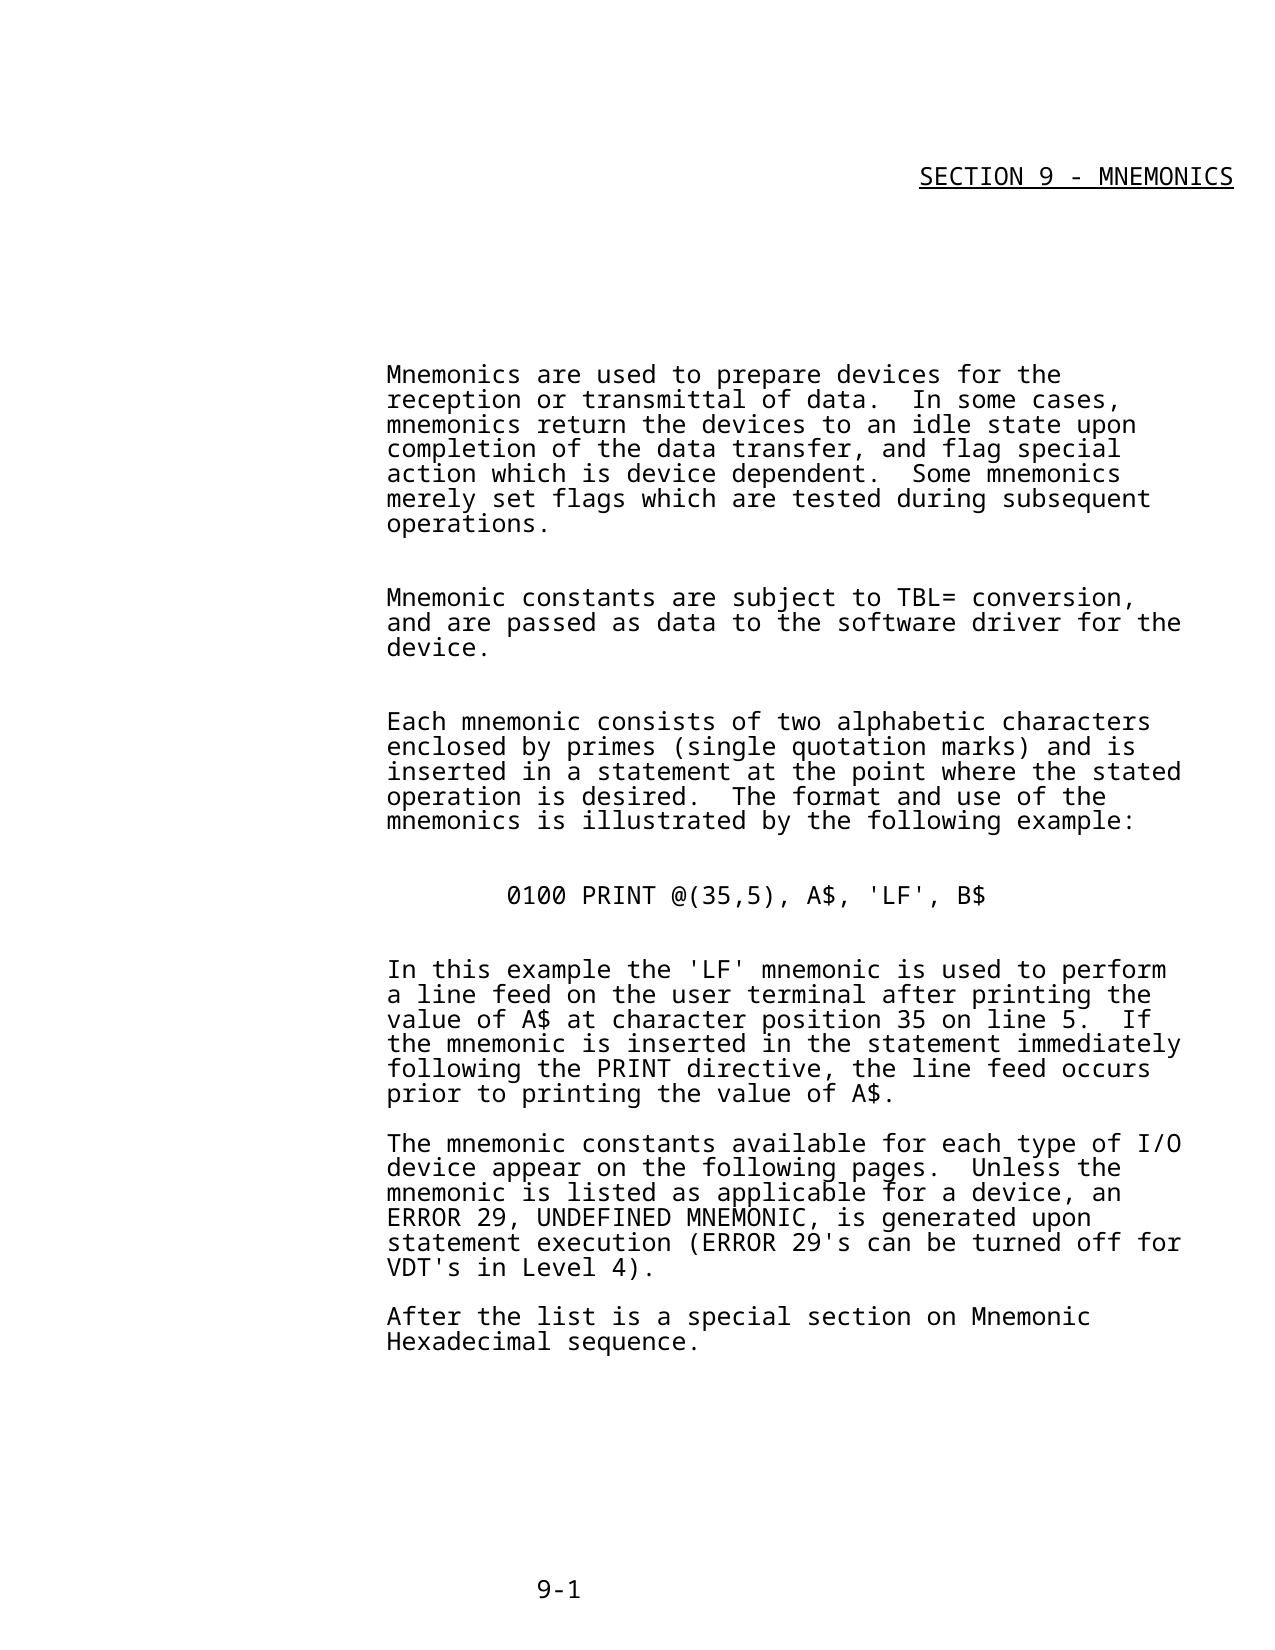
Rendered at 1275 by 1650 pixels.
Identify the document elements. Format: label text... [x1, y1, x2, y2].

text and are passed as data to the software driver for the [41, 612, 1234, 636]
text mnemonic is listed as applicable for a device, an [41, 1182, 1234, 1207]
text mnemonics is illustrated by the following example: [41, 810, 1234, 835]
text Mnemonics are used to prepare devices for the [41, 364, 1234, 388]
text action which is device dependent. Some mnemonics [41, 463, 1234, 488]
text completion of the data transfer, and flag special [41, 438, 1234, 463]
text 9-1 [41, 1578, 1234, 1603]
text operation is desired. The format and use of the [41, 785, 1234, 810]
text mnemonics return the devices to an idle state upon [41, 413, 1234, 438]
text statement execution (ERROR 29's can be turned off for [41, 1231, 1234, 1256]
text reception or transmittal of data. In some cases, [41, 388, 1234, 413]
text prior to printing the value of A$. [41, 1083, 1234, 1107]
text In this example the 'LF' mnemonic is used to perform [41, 959, 1234, 983]
text device appear on the following pages. Unless the [41, 1157, 1234, 1182]
text 0100 PRINT @(35,5), A$, 'LF', B$ [41, 884, 1234, 909]
text value of A$ at character position 35 on line 5. If [41, 1008, 1234, 1033]
text a line feed on the user terminal after printing the [41, 983, 1234, 1008]
text Each mnemonic consists of two alphabetic characters [41, 711, 1234, 736]
text enclosed by primes (single quotation marks) and is [41, 736, 1234, 760]
text device. [41, 636, 1234, 661]
text Mnemonic constants are subject to TBL= conversion, [41, 587, 1234, 612]
text following the PRINT directive, the line feed occurs [41, 1058, 1234, 1083]
text VDT's in Level 4). [41, 1256, 1234, 1281]
text Hexadecimal sequence. [41, 1331, 1234, 1355]
text operations. [41, 512, 1234, 537]
subtitle SECTION 9 - MNEMONICS [41, 165, 1234, 190]
text The mnemonic constants available for each type of I/O [41, 1132, 1234, 1157]
text inserted in a statement at the point where the stated [41, 760, 1234, 785]
text After the list is a special section on Mnemonic [41, 1306, 1234, 1331]
text the mnemonic is inserted in the statement immediately [41, 1033, 1234, 1058]
text merely set flags which are tested during subsequent [41, 488, 1234, 512]
text ERROR 29, UNDEFINED MNEMONIC, is generated upon [41, 1207, 1234, 1231]
